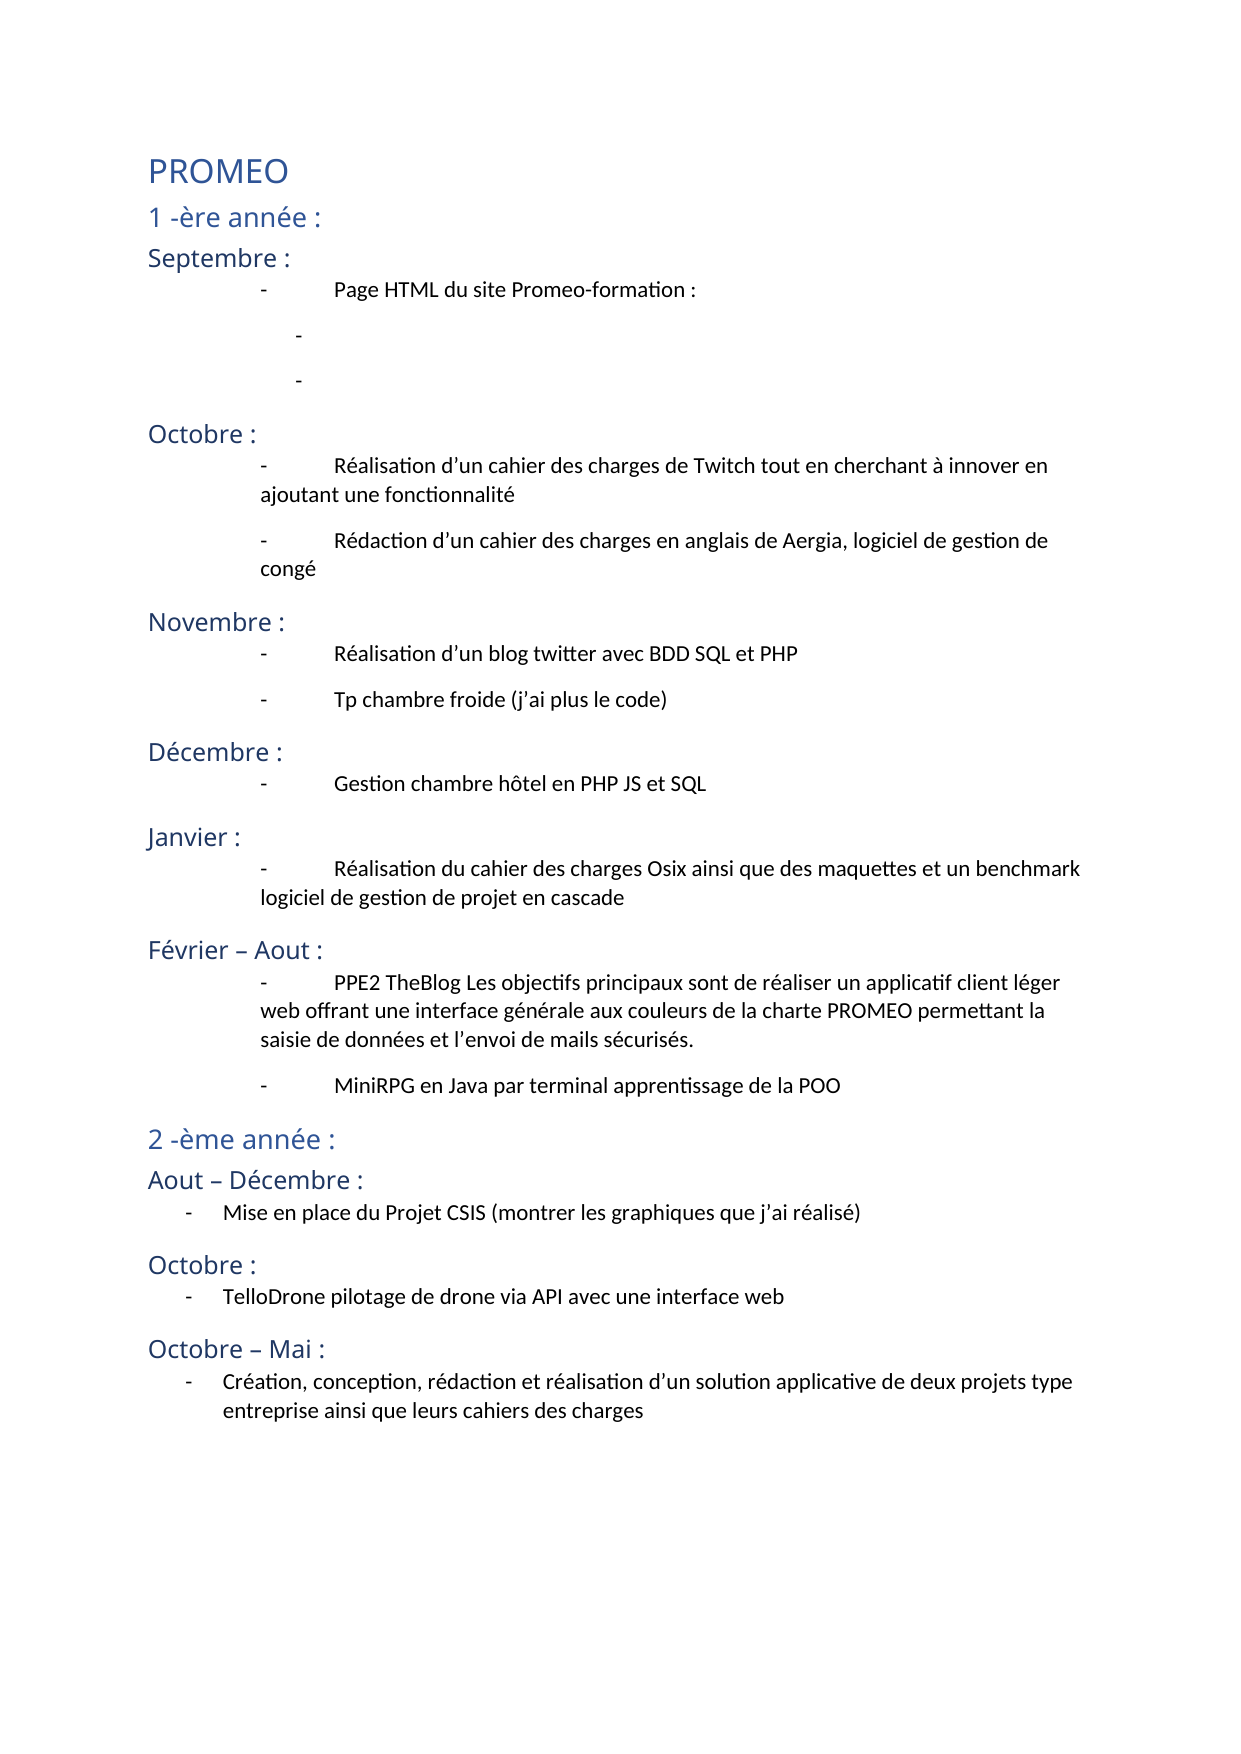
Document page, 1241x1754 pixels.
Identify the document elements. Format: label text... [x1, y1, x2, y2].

subtitle Octobre : [148, 1247, 1093, 1281]
list Réalisation du cahier des charges Osix ainsi que des maquettes et un benchmark logiciel de gestion de projet en cascade [260, 854, 1093, 911]
list Gestion chambre hôtel en PHP JS et SQL [260, 769, 1093, 797]
list Tp chambre froide (j’ai plus le code) [260, 685, 1093, 713]
subtitle 1 -ère année : [148, 198, 1093, 235]
subtitle Décembre : [148, 734, 1093, 768]
list Page HTML du site Promeo-formation : [260, 276, 1093, 304]
list Réalisation d’un blog twitter avec BDD SQL et PHP [260, 639, 1093, 667]
subtitle Octobre – Mai : [148, 1332, 1093, 1366]
list - [295, 321, 1093, 349]
subtitle Octobre : [148, 416, 1093, 450]
list TelloDrone pilotage de drone via API avec une interface web [185, 1282, 1093, 1310]
list - [295, 367, 1093, 395]
list Création, conception, rédaction et réalisation d’un solution applicative de deux projets type entreprise ainsi que leurs cahiers des charges [185, 1367, 1093, 1424]
list Rédaction d’un cahier des charges en anglais de Aergia, logiciel de gestion de congé [260, 526, 1093, 583]
subtitle 2 -ème année : [148, 1121, 1093, 1157]
subtitle Septembre : [148, 241, 1093, 275]
list Réalisation d’un cahier des charges de Twitch tout en cherchant à innover en ajoutant une fonctionnalité [260, 451, 1093, 508]
subtitle PROMEO [148, 148, 1093, 193]
list PPE2 TheBlog Les objectifs principaux sont de réaliser un applicatif client léger web offrant une interface générale aux couleurs de la charte PROMEO permettant la saisie de données et l’envoi de mails sécurisés. [260, 968, 1093, 1053]
subtitle Aout – Décembre : [148, 1163, 1093, 1197]
subtitle Novembre : [148, 604, 1093, 638]
list Mise en place du Projet CSIS (montrer les graphiques que j’ai réalisé) [185, 1198, 1093, 1226]
list MiniRPG en Java par terminal apprentissage de la POO [260, 1071, 1093, 1099]
subtitle Février – Aout : [148, 933, 1093, 967]
subtitle Janvier : [148, 819, 1093, 853]
